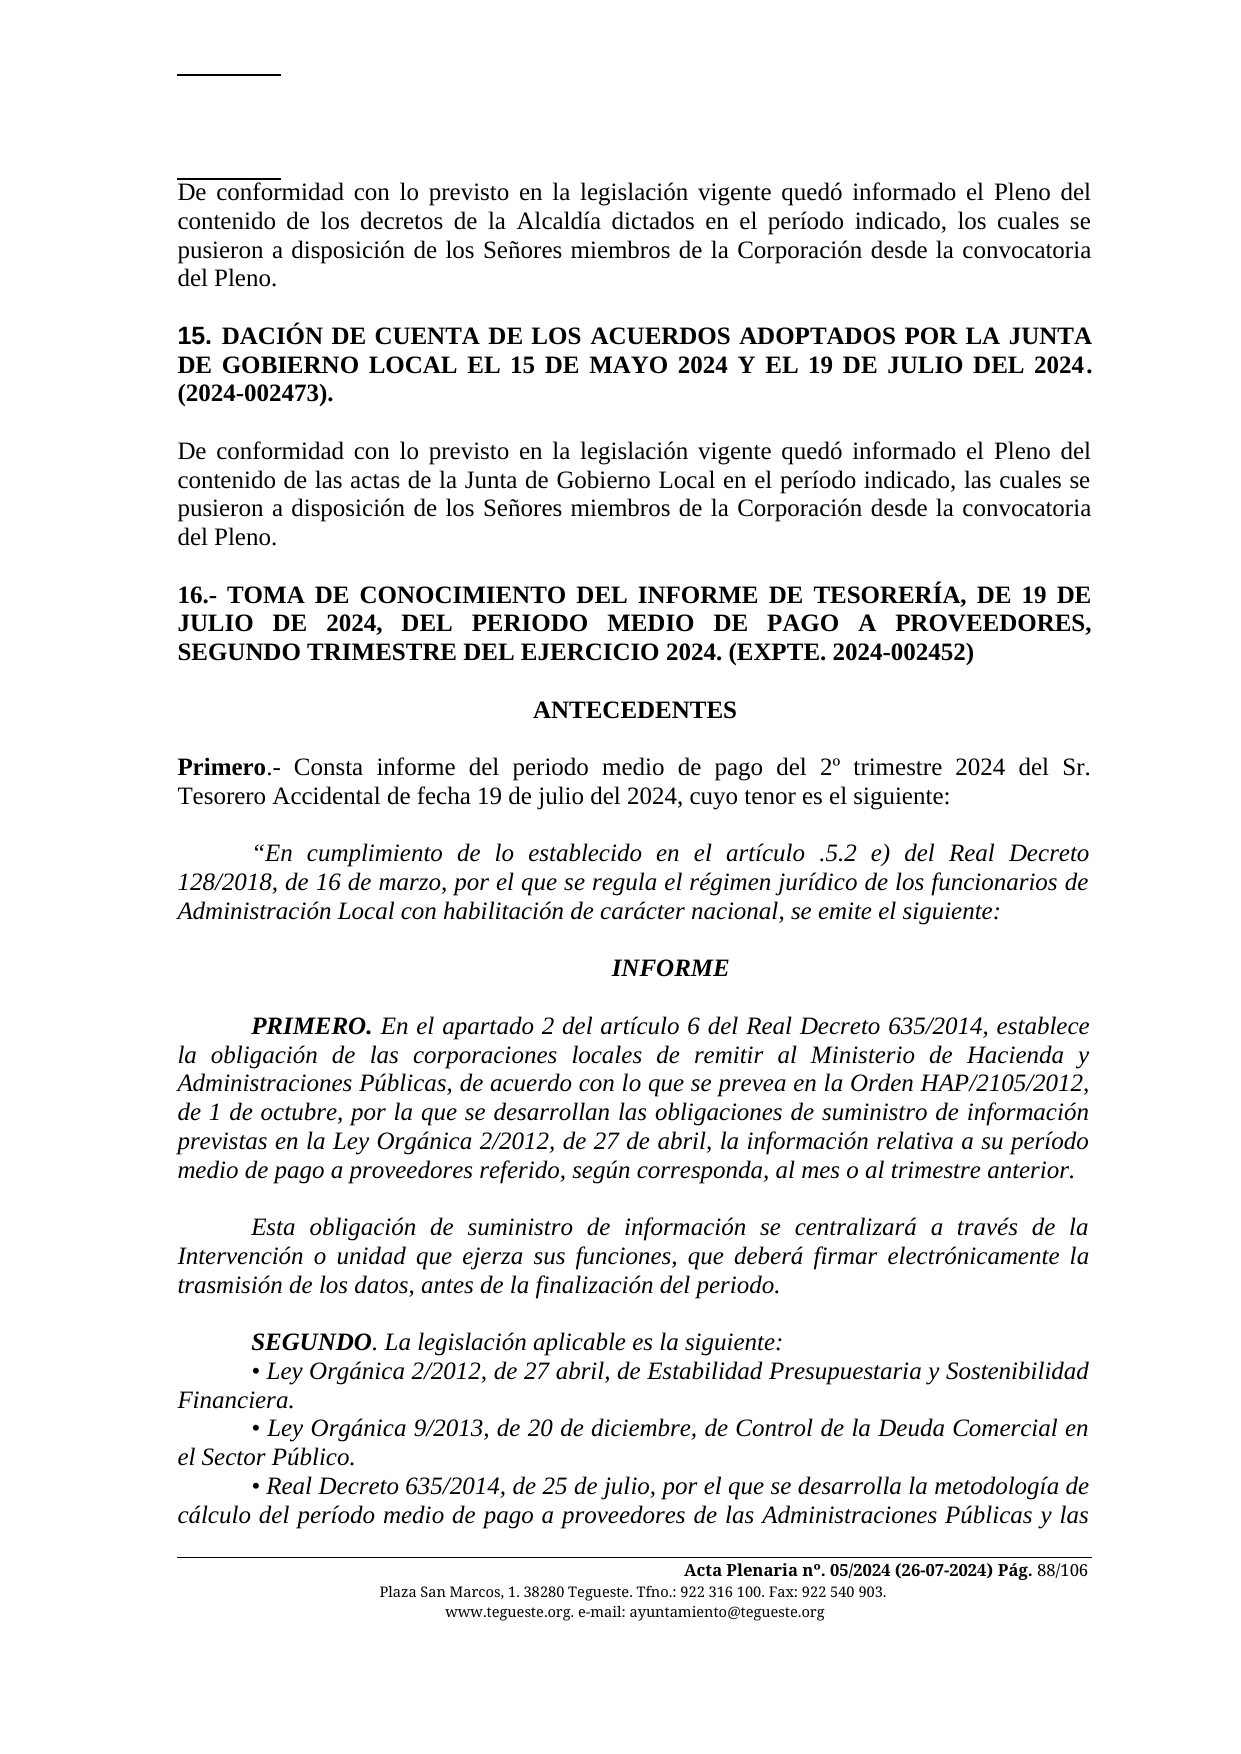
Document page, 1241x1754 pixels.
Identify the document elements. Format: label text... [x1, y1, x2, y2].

text ANTECEDENTES [177, 695, 1092, 723]
text • Real Decreto 635/2014, de 25 de julio, por el que se desarrolla la metodología de cálculo del período medio de pago a proveedores de las Administraciones Públicas y las [177, 1471, 1093, 1528]
text • Ley Orgánica 2/2012, de 27 abril, de Estabilidad Presupuestaria y Sostenibilidad Financiera. [177, 1356, 1093, 1413]
text SEGUNDO. La legislación aplicable es la siguiente: [177, 1327, 1093, 1356]
text De conformidad con lo previsto en la legislación vigente quedó informado el Pleno del contenido de los decretos de la Alcaldía dictados en el período indicado, los cuales se pusieron a disposición de los Señores miembros de la Corporación desde la convocatoria del Pleno. [177, 177, 1092, 292]
text Primero.- Consta informe del periodo medio de pago del 2º trimestre 2024 del Sr. Tesorero Accidental de fecha 19 de julio del 2024, cuyo tenor es el siguiente: [177, 752, 1092, 810]
text PRIMERO. En el apartado 2 del artículo 6 del Real Decreto 635/2014, establece la obligación de las corporaciones locales de remitir al Ministerio de Hacienda y Administraciones Públicas, de acuerdo con lo que se prevea en la Orden HAP/2105/2012, de 1 de octubre, por la que se desarrollan las obligaciones de suministro de información previstas en la Ley Orgánica 2/2012, de 27 de abril, la información relativa a su período medio de pago a proveedores referido, según corresponda, al mes o al trimestre anterior. [177, 1011, 1093, 1183]
text Esta obligación de suministro de información se centralizará a través de la Intervención o unidad que ejerza sus funciones, que deberá firmar electrónicamente la trasmisión de los datos, antes de la finalización del periodo. [177, 1212, 1093, 1298]
text “En cumplimiento de lo establecido en el artículo .5.2 e) del Real Decreto 128/2018, de 16 de marzo, por el que se regula el régimen jurídico de los funcionarios de Administración Local con habilitación de carácter nacional, se emite el siguiente: [177, 838, 1093, 925]
text • Ley Orgánica 9/2013, de 20 de diciembre, de Control de la Deuda Comercial en el Sector Público. [177, 1413, 1093, 1471]
text De conformidad con lo previsto en la legislación vigente quedó informado el Pleno del contenido de las actas de la Junta de Gobierno Local en el período indicado, las cuales se pusieron a disposición de los Señores miembros de la Corporación desde la convocatoria del Pleno. [177, 436, 1092, 551]
text INFORME [177, 953, 1093, 982]
text 16.- TOMA DE CONOCIMIENTO DEL INFORME DE TESORERÍA, DE 19 DE JULIO DE 2024, DEL PERIODO MEDIO DE PAGO A PROVEEDORES, SEGUNDO TRIMESTRE DEL EJERCICIO 2024. (EXPTE. 2024-002452) [177, 580, 1092, 666]
list DACIÓN DE CUENTA DE LOS ACUERDOS ADOPTADOS POR LA JUNTA DE GOBIERNO LOCAL EL 15 DE MAYO 2024 Y EL 19 DE JULIO DEL 2024. (2024-002473). [177, 321, 1092, 407]
